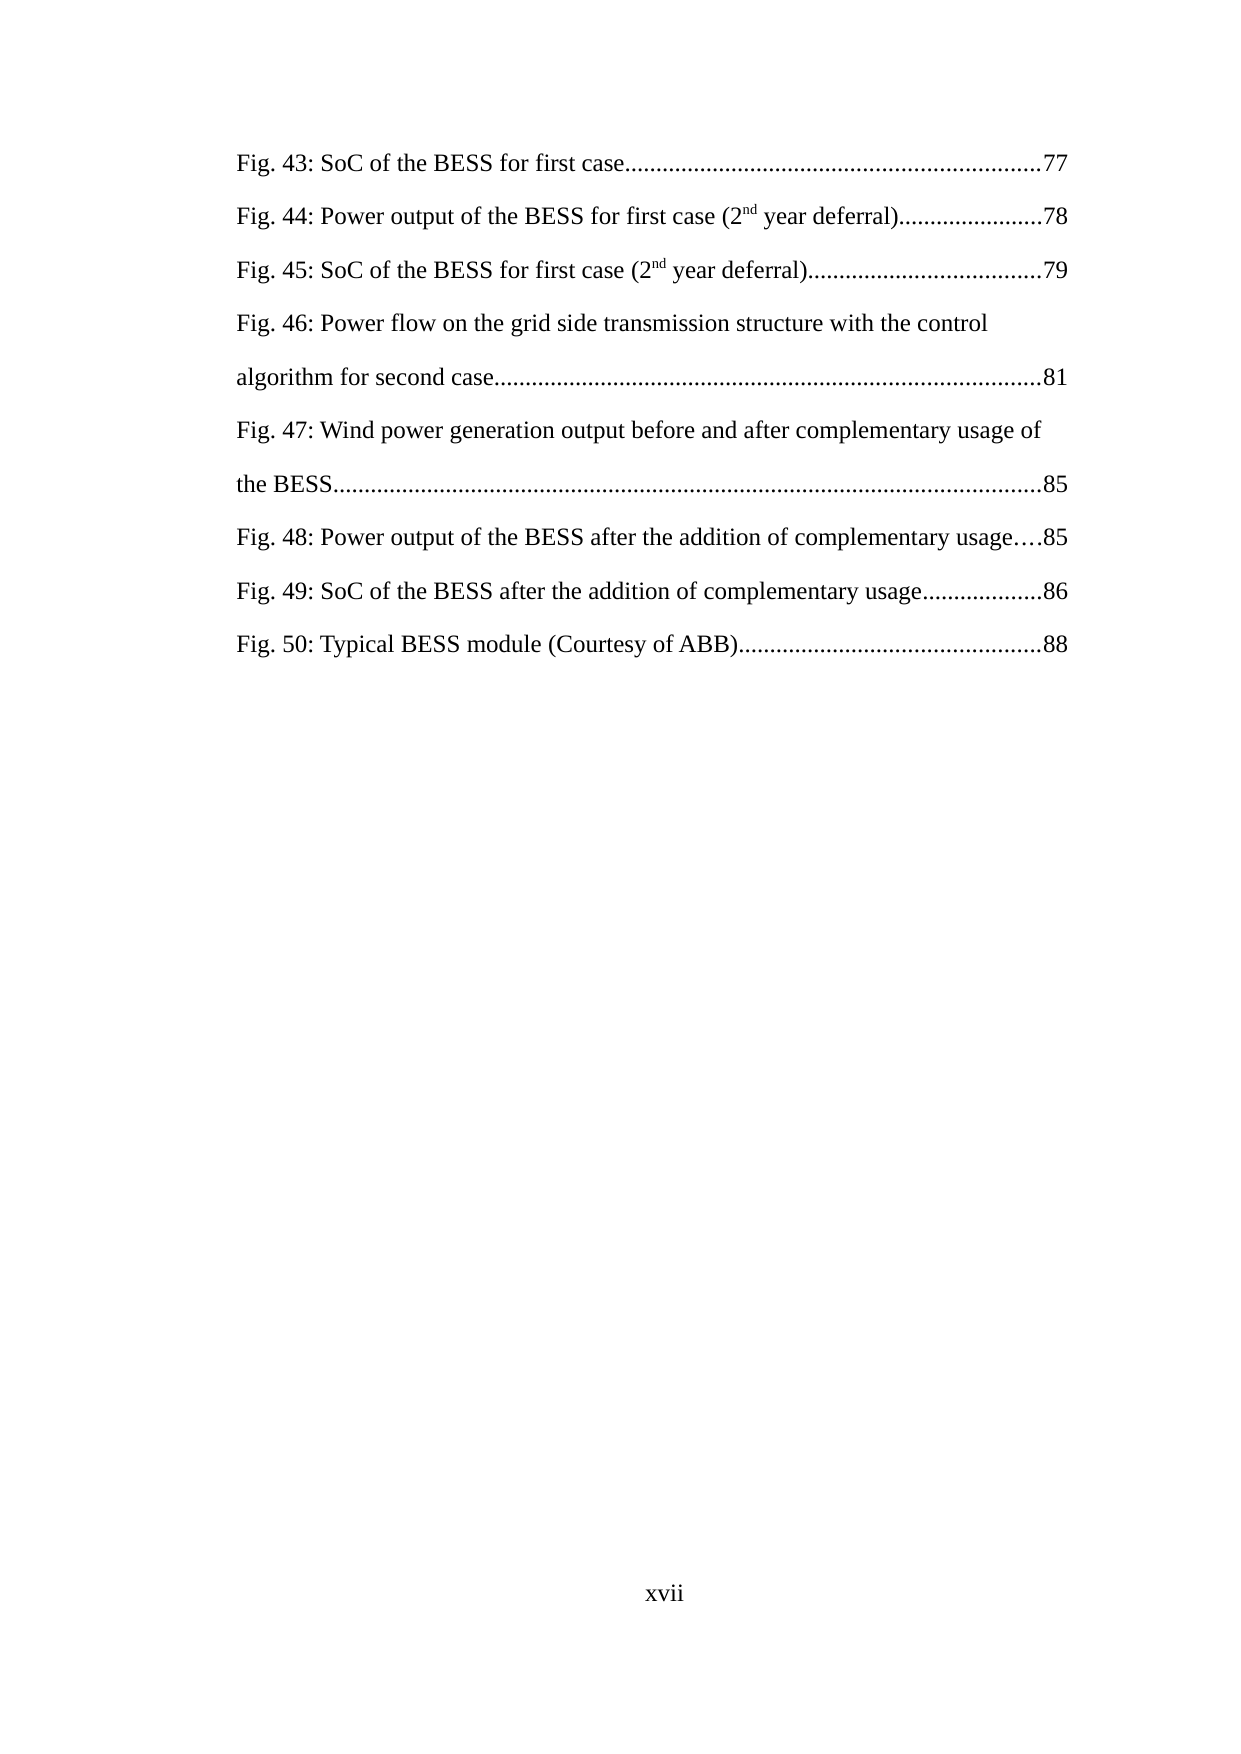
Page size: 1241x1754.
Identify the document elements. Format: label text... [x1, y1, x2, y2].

text Fig. 45: SoC of the BESS for first case (2nd year deferral) 79 [236, 255, 1093, 283]
text the BESS 85 [236, 469, 1093, 498]
text Fig. 43: SoC of the BESS for first case 77 [236, 148, 1093, 176]
text Fig. 50: Typical BESS module (Courtesy of ABB)⁠ 88 [236, 629, 1093, 658]
text Fig. 49: SoC of the BESS after the addition of complementary usage 86 [236, 576, 1093, 605]
text Fig. 46: Power flow on the grid side transmission structure with the control [236, 308, 1093, 337]
text Fig. 44: Power output of the BESS for first case (2nd year deferral) 78 [236, 201, 1093, 230]
text Fig. 48: Power output of the BESS after the addition of complementary usage 85 [236, 522, 1093, 551]
text algorithm for second case 81 [236, 362, 1093, 391]
text Fig. 47: Wind power generation output before and after complementary usage of [236, 415, 1093, 444]
